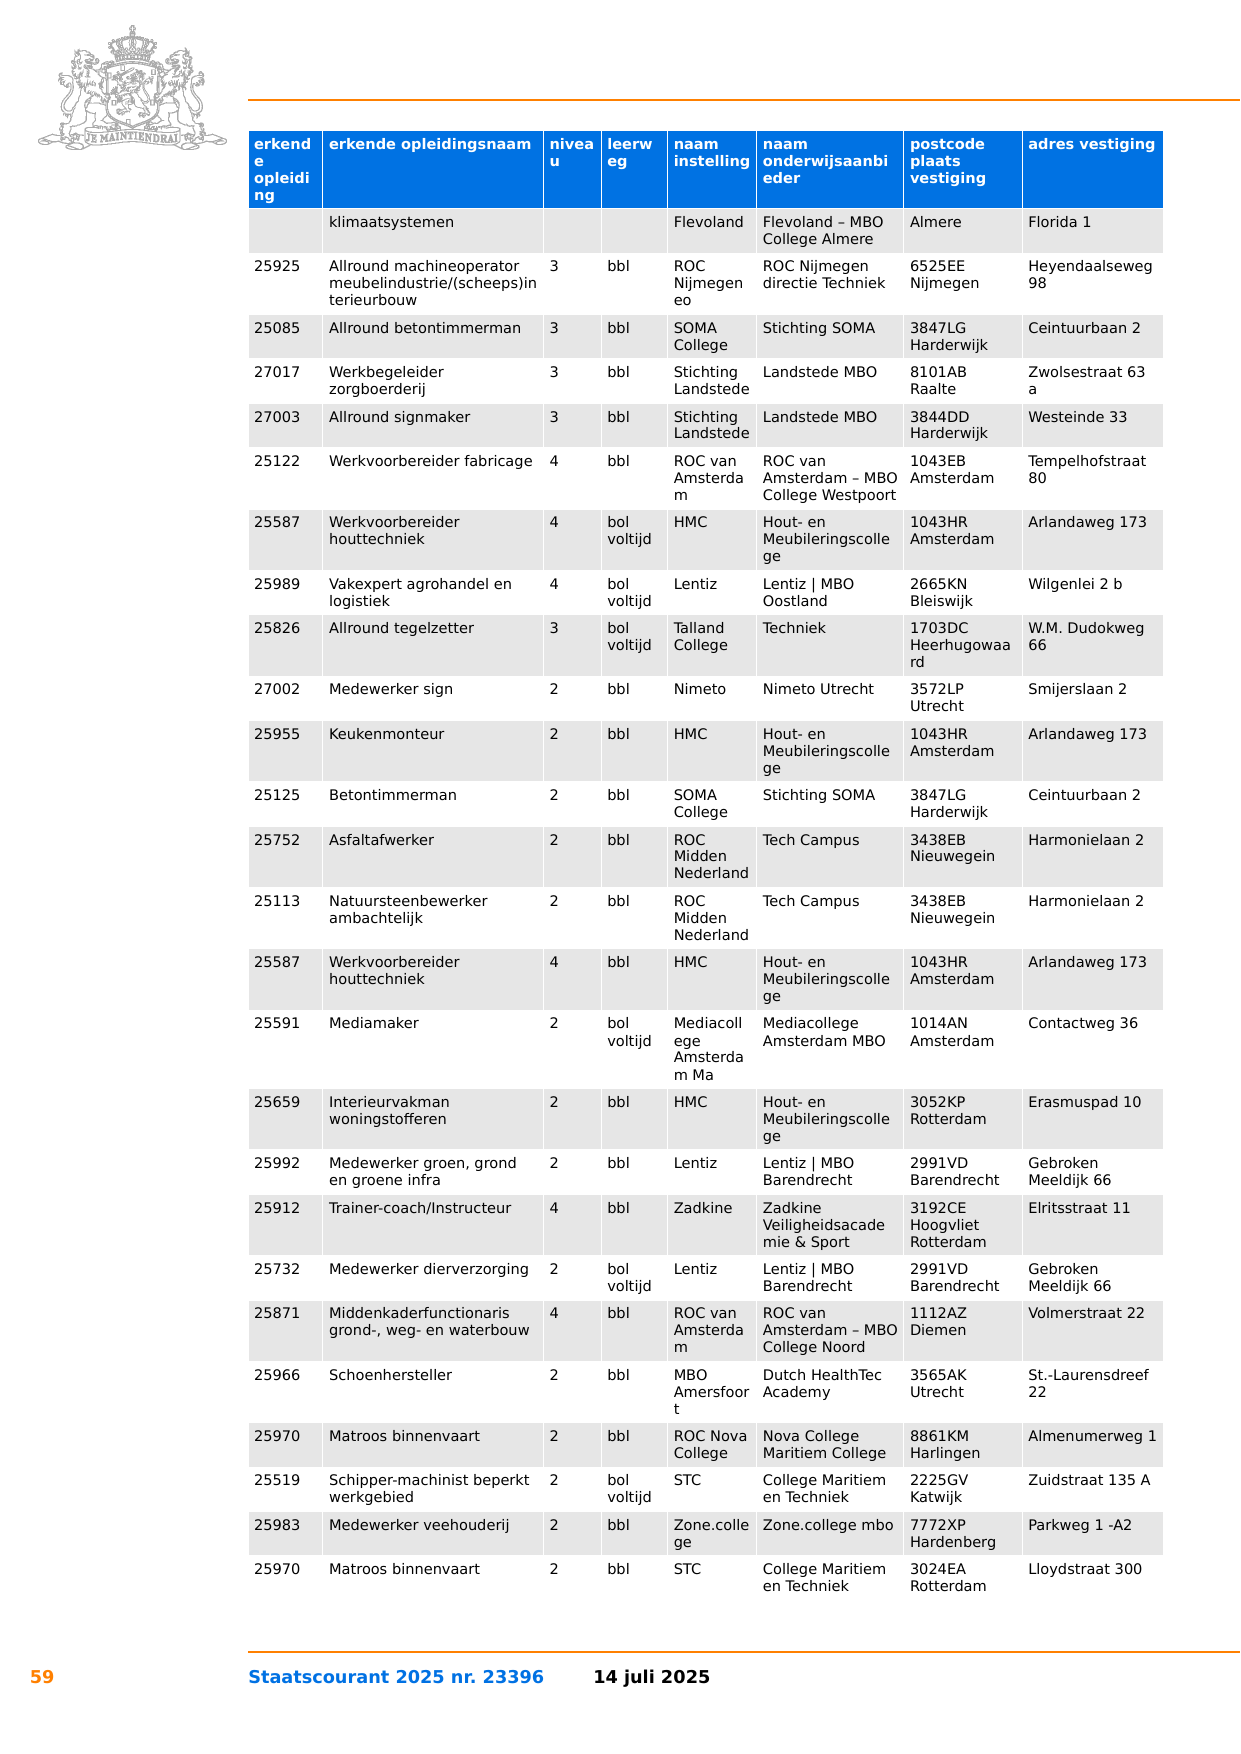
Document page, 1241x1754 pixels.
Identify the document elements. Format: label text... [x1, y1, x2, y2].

table_cell [249, 209, 322, 253]
table_cell Talland College [668, 615, 756, 676]
table_cell 2 [544, 827, 601, 887]
table_cell ROC van Amsterdam [668, 448, 756, 508]
table_cell 25587 [249, 949, 322, 1010]
table_header adres vestiging [1023, 131, 1163, 208]
table_cell 3 [544, 315, 601, 358]
table_cell Lentiz | MBO Barendrecht [757, 1150, 903, 1194]
table_header niveau [544, 131, 601, 208]
table_cell 4 [544, 1195, 601, 1255]
table_cell 25085 [249, 315, 322, 358]
table_cell Schoenhersteller [323, 1362, 543, 1422]
table_cell [544, 209, 601, 253]
table_cell HMC [668, 949, 756, 1010]
table_cell Flevoland – MBO College Almere [757, 209, 903, 253]
table_cell Allround signmaker [323, 404, 543, 447]
table_cell bbl [602, 888, 667, 948]
table_cell ROC van Amsterdam [668, 1301, 756, 1361]
table_cell bbl [602, 1556, 667, 1600]
table_cell bbl [602, 1362, 667, 1422]
table_cell 2 [544, 888, 601, 948]
table_cell 25970 [249, 1556, 322, 1600]
table_cell Westeinde 33 [1023, 404, 1163, 447]
table_cell Gebroken Meeldijk 66 [1023, 1256, 1163, 1299]
table_cell Interieurvakman woningstofferen [323, 1089, 543, 1149]
table_cell Ceintuurbaan 2 [1023, 315, 1163, 358]
table_cell Lentiz | MBO Barendrecht [757, 1256, 903, 1299]
table_cell 4 [544, 571, 601, 614]
table_cell SOMA College [668, 315, 756, 358]
table_cell Mediacollege Amsterdam Ma [668, 1011, 756, 1088]
table_cell 25992 [249, 1150, 322, 1194]
table_cell Hout- en Meubileringscollege [757, 1089, 903, 1149]
table_cell 1014AN Amsterdam [904, 1011, 1022, 1088]
table_cell Harmonielaan 2 [1023, 888, 1163, 948]
table_cell bol voltijd [602, 1011, 667, 1088]
table_cell STC [668, 1556, 756, 1600]
table_cell Harmonielaan 2 [1023, 827, 1163, 887]
table_cell bbl [602, 827, 667, 887]
table_cell bbl [602, 1423, 667, 1467]
table_cell 25925 [249, 254, 322, 314]
table_cell 25591 [249, 1011, 322, 1088]
table_cell 25970 [249, 1423, 322, 1467]
table_cell Lloydstraat 300 [1023, 1556, 1163, 1600]
table_cell bbl [602, 448, 667, 508]
table_cell 25122 [249, 448, 322, 508]
table_cell 3847LG Harderwijk [904, 782, 1022, 826]
table_cell 3052KP Rotterdam [904, 1089, 1022, 1149]
table_cell bbl [602, 782, 667, 826]
table_cell bbl [602, 359, 667, 403]
table_cell 25113 [249, 888, 322, 948]
table_cell HMC [668, 1089, 756, 1149]
table_cell bol voltijd [602, 571, 667, 614]
table_cell Nova College Maritiem College [757, 1423, 903, 1467]
table_cell 4 [544, 448, 601, 508]
table_cell bol voltijd [602, 510, 667, 570]
table_cell Stichting Landstede [668, 404, 756, 447]
table_cell Matroos binnenvaart [323, 1423, 543, 1467]
table_cell 25752 [249, 827, 322, 887]
table_cell Asfaltafwerker [323, 827, 543, 887]
table_cell Arlandaweg 173 [1023, 721, 1163, 781]
table_cell Mediamaker [323, 1011, 543, 1088]
table_cell 3 [544, 359, 601, 403]
table_cell Lentiz [668, 1256, 756, 1299]
table_cell Zwolsestraat 63 a [1023, 359, 1163, 403]
table_cell Schipper-machinist beperkt werkgebied [323, 1468, 543, 1511]
table_cell ROC van Amsterdam – MBO College Noord [757, 1301, 903, 1361]
table_cell 2 [544, 1423, 601, 1467]
table_cell Mediacollege Amsterdam MBO [757, 1011, 903, 1088]
table_cell bbl [602, 1150, 667, 1194]
picture [38, 25, 227, 150]
table_cell Parkweg 1 -A2 [1023, 1512, 1163, 1555]
table_cell klimaatsystemen [323, 209, 543, 253]
table_cell 2991VD Barendrecht [904, 1256, 1022, 1299]
table_cell Zone.college mbo [757, 1512, 903, 1555]
table_cell 3 [544, 254, 601, 314]
table_cell Medewerker groen, grond en groene infra [323, 1150, 543, 1194]
table_cell Landstede MBO [757, 404, 903, 447]
table_cell Tech Campus [757, 827, 903, 887]
table_cell 1043HR Amsterdam [904, 510, 1022, 570]
table_cell 25983 [249, 1512, 322, 1555]
table_cell MBO Amersfoort [668, 1362, 756, 1422]
table_cell Vakexpert agrohandel en logistiek [323, 571, 543, 614]
table_cell SOMA College [668, 782, 756, 826]
table_cell 8101AB Raalte [904, 359, 1022, 403]
table_cell Tech Campus [757, 888, 903, 948]
table_cell 25871 [249, 1301, 322, 1361]
table_cell College Maritiem en Techniek [757, 1468, 903, 1511]
table_cell 2665KN Bleiswijk [904, 571, 1022, 614]
table_cell St.-Laurensdreef 22 [1023, 1362, 1163, 1422]
table_cell Techniek [757, 615, 903, 676]
table_cell Medewerker veehouderij [323, 1512, 543, 1555]
table_cell Werkvoorbereider houttechniek [323, 949, 543, 1010]
table_cell Dutch HealthTec Academy [757, 1362, 903, 1422]
table_cell bbl [602, 1195, 667, 1255]
table_cell W.M. Dudokweg 66 [1023, 615, 1163, 676]
table_cell Stichting SOMA [757, 315, 903, 358]
table_cell Werkbegeleider zorgboerderij [323, 359, 543, 403]
table_header erkende opleidingsnaam [323, 131, 543, 208]
table_cell 3438EB Nieuwegein [904, 888, 1022, 948]
table_cell 25955 [249, 721, 322, 781]
table_cell 25912 [249, 1195, 322, 1255]
table_cell 3438EB Nieuwegein [904, 827, 1022, 887]
table_cell 2 [544, 1556, 601, 1600]
table_cell Lentiz [668, 571, 756, 614]
table_cell 4 [544, 949, 601, 1010]
table_cell Middenkaderfunctionaris grond-, weg- en waterbouw [323, 1301, 543, 1361]
table_cell bbl [602, 1089, 667, 1149]
table_cell 4 [544, 510, 601, 570]
table_cell 25826 [249, 615, 322, 676]
table_cell Contactweg 36 [1023, 1011, 1163, 1088]
table_cell 1043EB Amsterdam [904, 448, 1022, 508]
table_cell ROC Nova College [668, 1423, 756, 1467]
table_cell 3847LG Harderwijk [904, 315, 1022, 358]
table_cell 25732 [249, 1256, 322, 1299]
table_cell 2 [544, 1089, 601, 1149]
table_cell 6525EE Nijmegen [904, 254, 1022, 314]
table_header naam onderwijsaanbieder [757, 131, 903, 208]
table_cell 27003 [249, 404, 322, 447]
table_cell Landstede MBO [757, 359, 903, 403]
table_cell Gebroken Meeldijk 66 [1023, 1150, 1163, 1194]
table_cell Werkvoorbereider houttechniek [323, 510, 543, 570]
table_cell Allround tegelzetter [323, 615, 543, 676]
table_cell 1112AZ Diemen [904, 1301, 1022, 1361]
table_cell Elritsstraat 11 [1023, 1195, 1163, 1255]
table_cell Stichting SOMA [757, 782, 903, 826]
table_cell Almere [904, 209, 1022, 253]
table_cell Allround machineoperator meubelindustrie/(scheeps)interieurbouw [323, 254, 543, 314]
table_cell STC [668, 1468, 756, 1511]
table_cell 2 [544, 782, 601, 826]
table_cell 3192CE Hoogvliet Rotterdam [904, 1195, 1022, 1255]
table_cell 3 [544, 404, 601, 447]
table_cell 2 [544, 1011, 601, 1088]
table_cell 2225GV Katwijk [904, 1468, 1022, 1511]
table_cell Trainer-coach/Instructeur [323, 1195, 543, 1255]
table_cell Zuidstraat 135 A [1023, 1468, 1163, 1511]
table_header erkende opleiding [249, 131, 322, 208]
table_cell Tempelhofstraat 80 [1023, 448, 1163, 508]
table_cell Wilgenlei 2 b [1023, 571, 1163, 614]
table_cell 1043HR Amsterdam [904, 949, 1022, 1010]
table_cell 8861KM Harlingen [904, 1423, 1022, 1467]
table_cell ROC Nijmegen directie Techniek [757, 254, 903, 314]
table_cell 2 [544, 1362, 601, 1422]
table_cell bol voltijd [602, 1256, 667, 1299]
table_cell ROC Midden Nederland [668, 827, 756, 887]
table_cell Natuursteenbewerker ambachtelijk [323, 888, 543, 948]
table_cell 4 [544, 1301, 601, 1361]
table_cell Erasmuspad 10 [1023, 1089, 1163, 1149]
table_cell 3024EA Rotterdam [904, 1556, 1022, 1600]
table_cell bol voltijd [602, 1468, 667, 1511]
table_cell ROC Nijmegen eo [668, 254, 756, 314]
table_cell Betontimmerman [323, 782, 543, 826]
table_cell Nimeto [668, 677, 756, 720]
table_cell Hout- en Meubileringscollege [757, 949, 903, 1010]
table_cell HMC [668, 721, 756, 781]
table_cell Smijerslaan 2 [1023, 677, 1163, 720]
table_cell 2 [544, 1468, 601, 1511]
table_cell 3565AK Utrecht [904, 1362, 1022, 1422]
table_cell Zadkine [668, 1195, 756, 1255]
table_cell bbl [602, 677, 667, 720]
table_header postcode plaats vestiging [904, 131, 1022, 208]
table_cell 2 [544, 1512, 601, 1555]
table_cell 27002 [249, 677, 322, 720]
table_cell Florida 1 [1023, 209, 1163, 253]
table_cell Lentiz | MBO Oostland [757, 571, 903, 614]
table_cell bbl [602, 1301, 667, 1361]
table_cell bbl [602, 1512, 667, 1555]
table_header leerweg [602, 131, 667, 208]
table_cell Volmerstraat 22 [1023, 1301, 1163, 1361]
table_cell Ceintuurbaan 2 [1023, 782, 1163, 826]
table_cell 2 [544, 721, 601, 781]
table_cell Lentiz [668, 1150, 756, 1194]
table_cell Nimeto Utrecht [757, 677, 903, 720]
table_header naam instelling [668, 131, 756, 208]
table_cell Stichting Landstede [668, 359, 756, 403]
table_cell Almenumerweg 1 [1023, 1423, 1163, 1467]
table_cell 2 [544, 677, 601, 720]
table_cell 25125 [249, 782, 322, 826]
table_cell ROC van Amsterdam – MBO College Westpoort [757, 448, 903, 508]
table_cell [602, 209, 667, 253]
table_cell bbl [602, 254, 667, 314]
table_cell 25989 [249, 571, 322, 614]
table_cell Hout- en Meubileringscollege [757, 510, 903, 570]
table_cell Zone.college [668, 1512, 756, 1555]
table_cell Werkvoorbereider fabricage [323, 448, 543, 508]
table_cell bbl [602, 315, 667, 358]
table_cell 2 [544, 1256, 601, 1299]
table_cell 25587 [249, 510, 322, 570]
table_cell Allround betontimmerman [323, 315, 543, 358]
table_cell 25966 [249, 1362, 322, 1422]
table_cell 3572LP Utrecht [904, 677, 1022, 720]
table_cell Arlandaweg 173 [1023, 510, 1163, 570]
table_cell Zadkine Veiligheidsacademie & Sport [757, 1195, 903, 1255]
table_cell HMC [668, 510, 756, 570]
table_cell 2991VD Barendrecht [904, 1150, 1022, 1194]
table_cell bol voltijd [602, 615, 667, 676]
table_cell Matroos binnenvaart [323, 1556, 543, 1600]
table_cell bbl [602, 404, 667, 447]
table_cell ROC Midden Nederland [668, 888, 756, 948]
table_cell 27017 [249, 359, 322, 403]
table_cell 7772XP Hardenberg [904, 1512, 1022, 1555]
table_cell 3844DD Harderwijk [904, 404, 1022, 447]
table_cell Flevoland [668, 209, 756, 253]
table_cell 25519 [249, 1468, 322, 1511]
table_cell Hout- en Meubileringscollege [757, 721, 903, 781]
table_cell Medewerker sign [323, 677, 543, 720]
table_cell bbl [602, 949, 667, 1010]
table_cell 3 [544, 615, 601, 676]
table_cell 1703DC Heerhugowaard [904, 615, 1022, 676]
table_cell 25659 [249, 1089, 322, 1149]
table_cell College Maritiem en Techniek [757, 1556, 903, 1600]
table_cell 1043HR Amsterdam [904, 721, 1022, 781]
table_cell 2 [544, 1150, 601, 1194]
table_cell Keukenmonteur [323, 721, 543, 781]
table_cell Arlandaweg 173 [1023, 949, 1163, 1010]
table_cell Medewerker dierverzorging [323, 1256, 543, 1299]
table_cell bbl [602, 721, 667, 781]
table_cell Heyendaalseweg 98 [1023, 254, 1163, 314]
